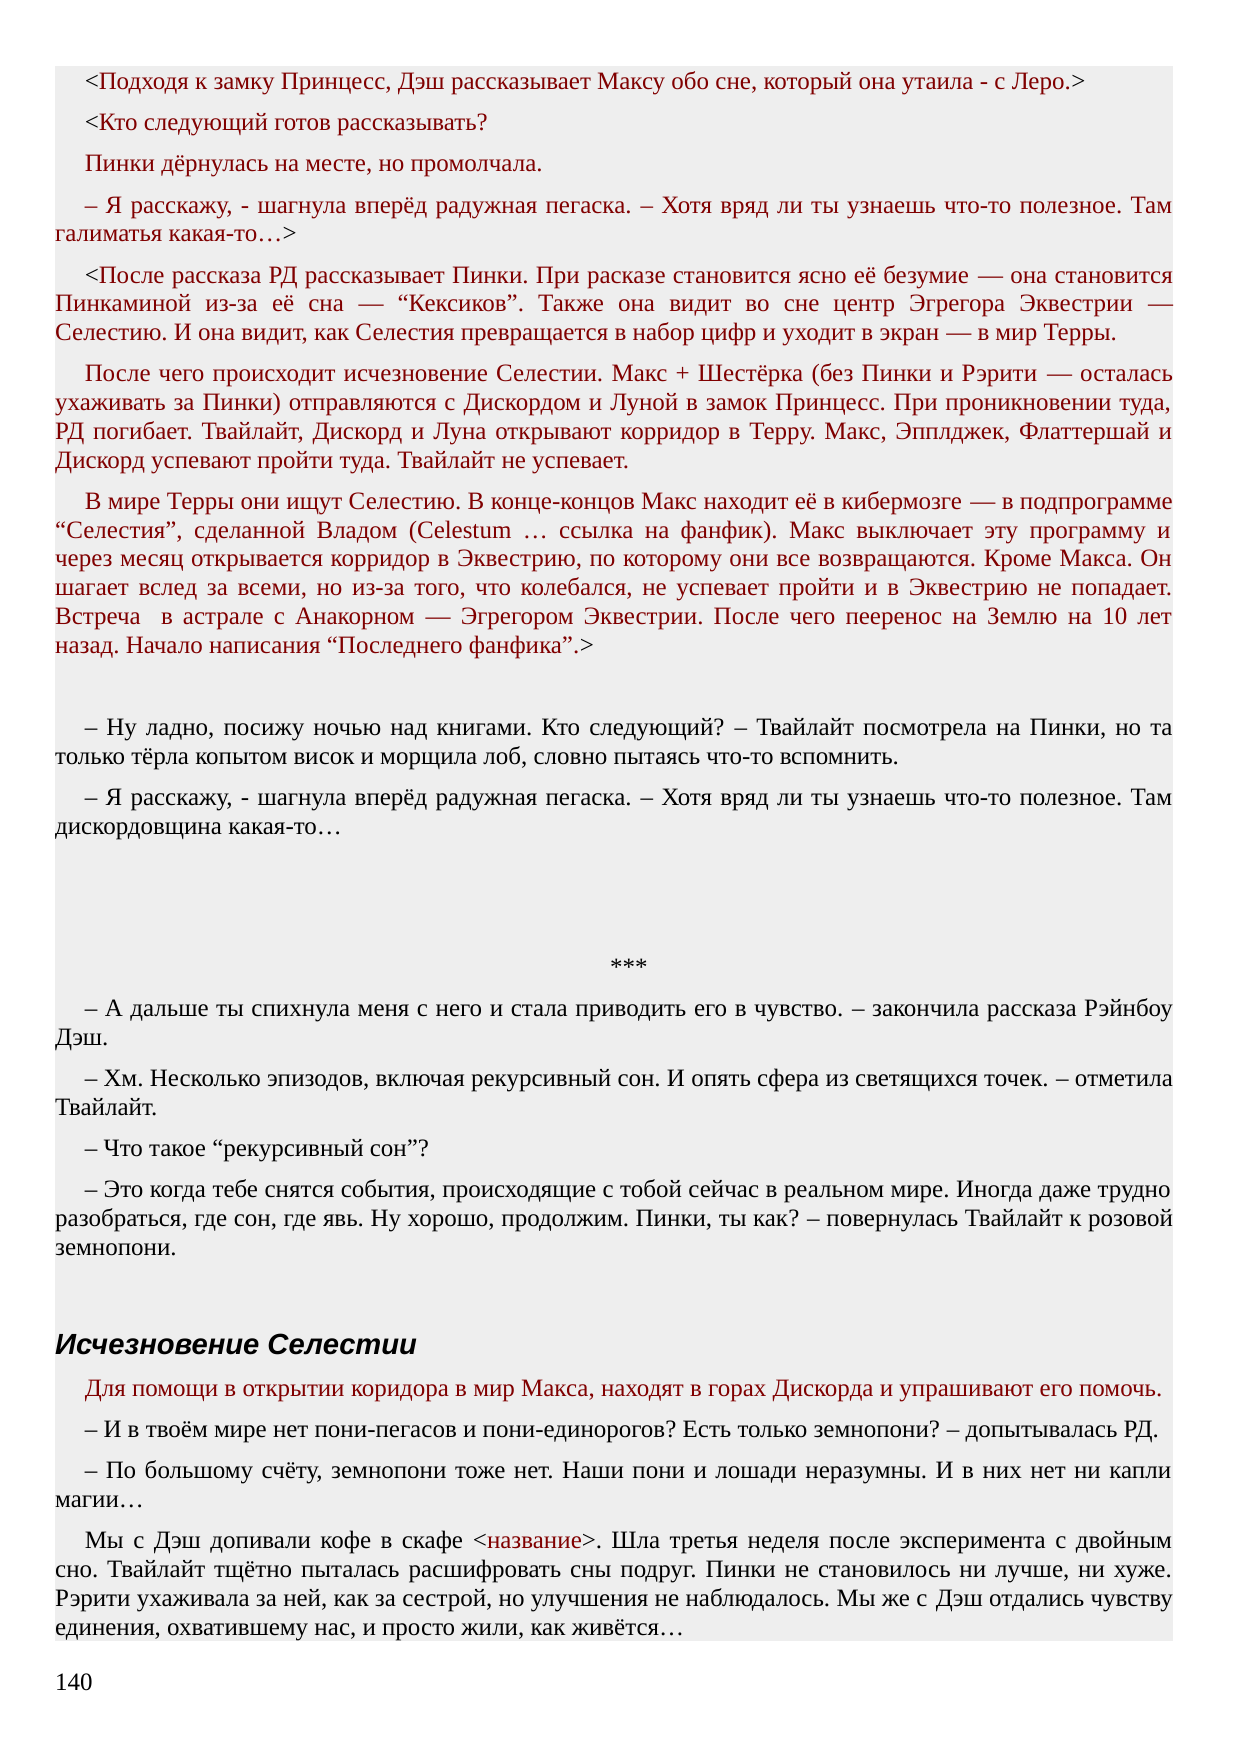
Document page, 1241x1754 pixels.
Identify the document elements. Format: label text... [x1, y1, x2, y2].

text – И в твоём мире нет пони-пегасов и пони-единорогов? Есть только земнопони? – допытывалась РД. [55, 1414, 1173, 1443]
text Для помощи в открытии коридора в мир Макса, находят в горах Дискорда и упрашивают его помочь. [55, 1373, 1173, 1402]
text <После рассказа РД рассказывает Пинки. При расказе становится ясно её безумие — она становится Пинкаминой из-за её сна — “Кексиков”. Также она видит во сне центр Эгрегора Эквестрии — Селестию. И она видит, как Селестия превращается в набор цифр и уходит в экран — в мир Терры. [55, 260, 1173, 346]
text – Это когда тебе снятся события, происходящие с тобой сейчас в реальном мире. Иногда даже трудно разобраться, где сон, где явь. Ну хорошо, продолжим. Пинки, ты как? – повернулась Твайлайт к розовой земнопони. [55, 1174, 1173, 1261]
text Пинки дёрнулась на месте, но промолчала. [55, 148, 1173, 177]
text В мире Терры они ищут Селестию. В конце-концов Макс находит её в кибермозге — в подпрограмме “Селестия”, сделанной Владом (Celestum … ссылка на фанфик). Макс выключает эту программу и через месяц открывается корридор в Эквестрию, по которому они все возвращаются. Кроме Макса. Он шагает вслед за всеми, но из-за того, что колебался, не успевает пройти и в Эквестрию не попадает. Встреча в астрале с Анакорном — Эгрегором Эквестрии. После чего пееренос на Землю на 10 лет назад. Начало написания “Последнего фанфика”.> [55, 486, 1173, 658]
text – Я расскажу, - шагнула вперёд радужная пегаска. – Хотя вряд ли ты узнаешь что-то полезное. Там галиматья какая-то…> [55, 190, 1173, 247]
text – Я расскажу, - шагнула вперёд радужная пегаска. – Хотя вряд ли ты узнаешь что-то полезное. Там дискордовщина какая-то… [55, 782, 1173, 840]
text Мы с Дэш допивали кофе в cкафе <название>. Шла третья неделя после эксперимента с двойным сно. Твайлайт тщётно пыталась расшифровать сны подруг. Пинки не становилось ни лучше, ни хуже. Рэрити ухаживала за ней, как за сестрой, но улучшения не наблюдалось. Мы же с Дэш отдались чувству единения, охватившему нас, и просто жили, как живётся… [55, 1526, 1173, 1641]
text После чего происходит исчезновение Селестии. Макс + Шестёрка (без Пинки и Рэрити — осталась ухаживать за Пинки) отправляются с Дискордом и Луной в замок Принцесс. При проникновении туда, РД погибает. Твайлайт, Дискорд и Луна открывают корридор в Терру. Макс, Эпплджек, Флаттершай и Дискорд успевают пройти туда. Твайлайт не успевает. [55, 358, 1173, 473]
subtitle Исчезновение Селестии [55, 1327, 1173, 1361]
text <Кто следующий готов рассказывать? [55, 107, 1173, 136]
text – По большому счёту, земнопони тоже нет. Наши пони и лошади неразумны. И в них нет ни капли магии… [55, 1456, 1173, 1513]
text – Ну ладно, посижу ночью над книгами. Кто следующий? – Твайлайт посмотрела на Пинки, но та только тёрла копытом висок и морщила лоб, словно пытаясь что-то вспомнить. [55, 712, 1173, 770]
text *** [55, 952, 1173, 981]
text – Что такое “рекурсивный сон”? [55, 1133, 1173, 1162]
text – Хм. Несколько эпизодов, включая рекурсивный сон. И опять сфера из светящихся точек. – отметила Твайлайт. [55, 1063, 1173, 1121]
text – А дальше ты спихнула меня с него и стала приводить его в чувство. – закончила рассказа Рэйнбоу Дэш. [55, 993, 1173, 1051]
text <Подходя к замку Принцесс, Дэш рассказывает Максу обо сне, который она утаила - с Леро.> [55, 66, 1173, 95]
